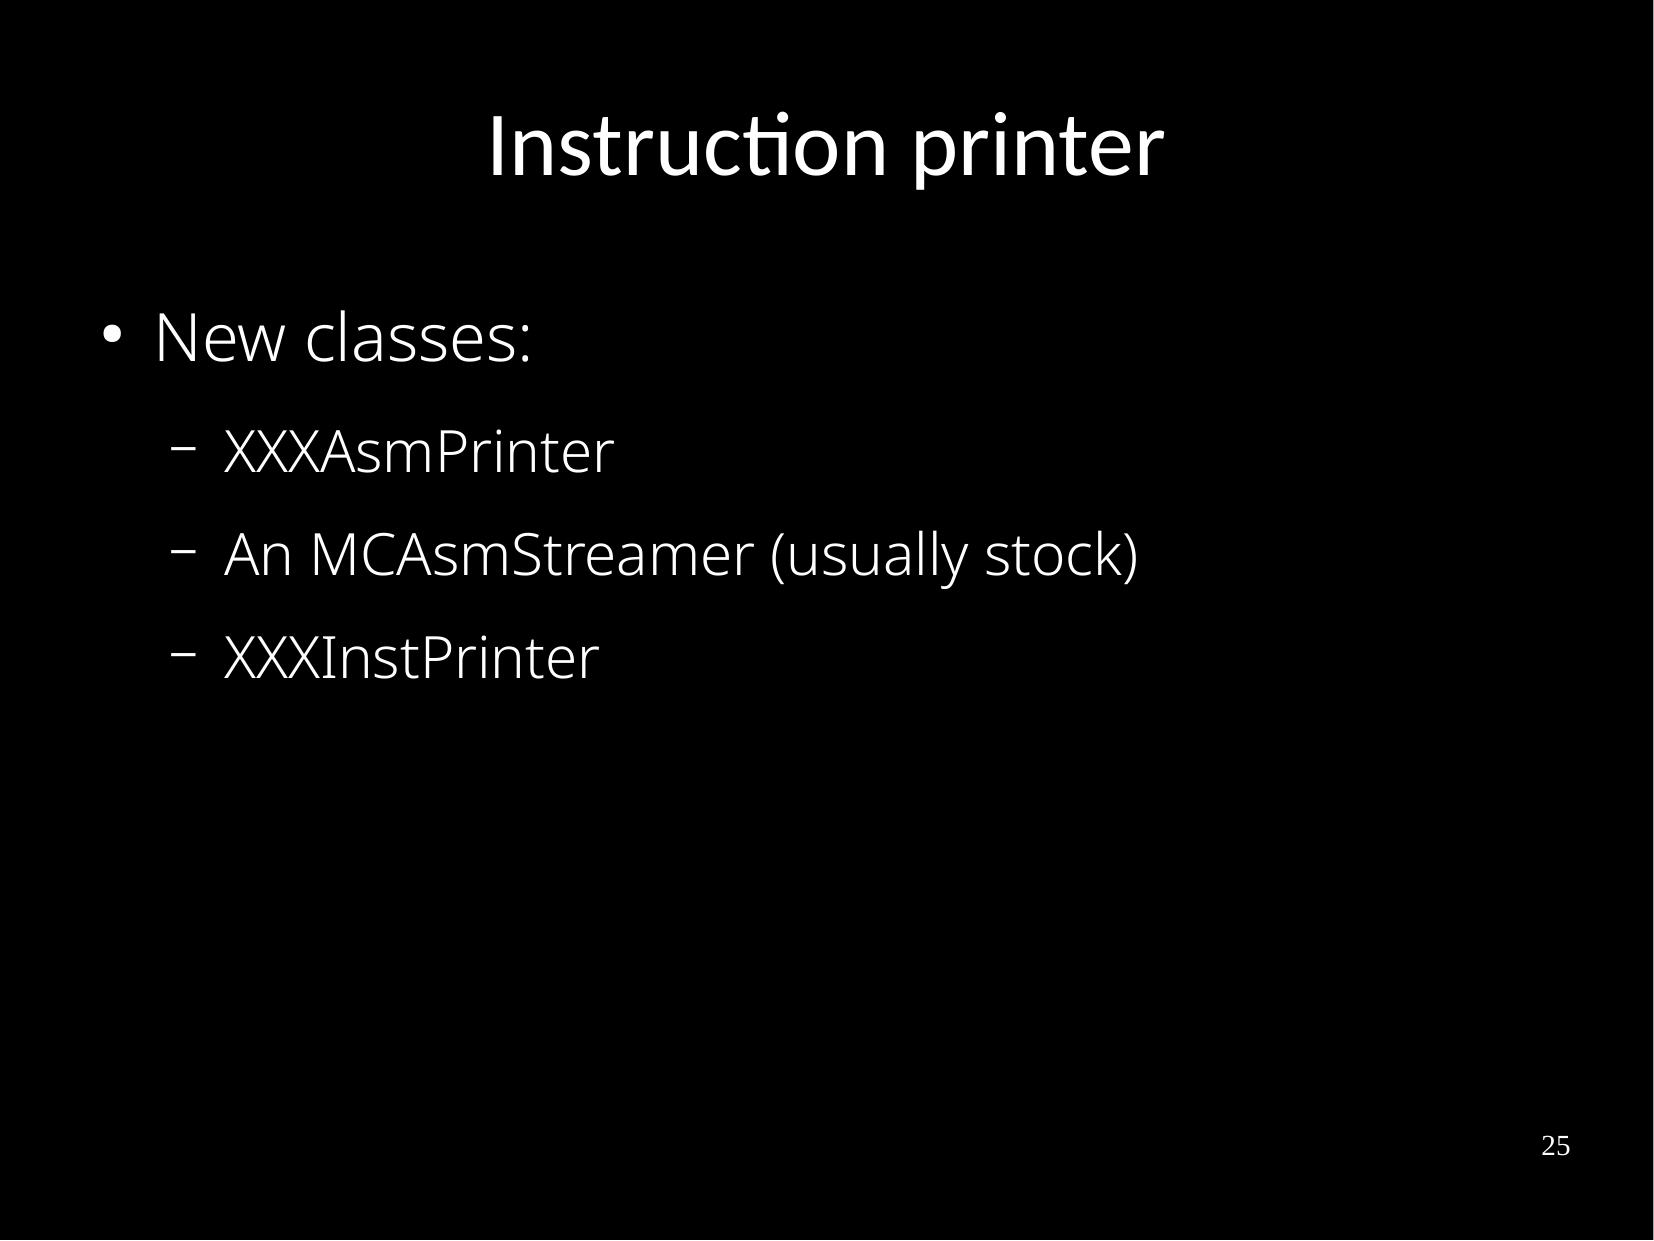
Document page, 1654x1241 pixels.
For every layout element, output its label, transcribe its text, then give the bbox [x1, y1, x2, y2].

title Instruction printer [82, 49, 1571, 257]
list New classes: XXXAsmPrinter An MCAsmStreamer (usually stock) XXXInstPrinter [82, 290, 1571, 1010]
